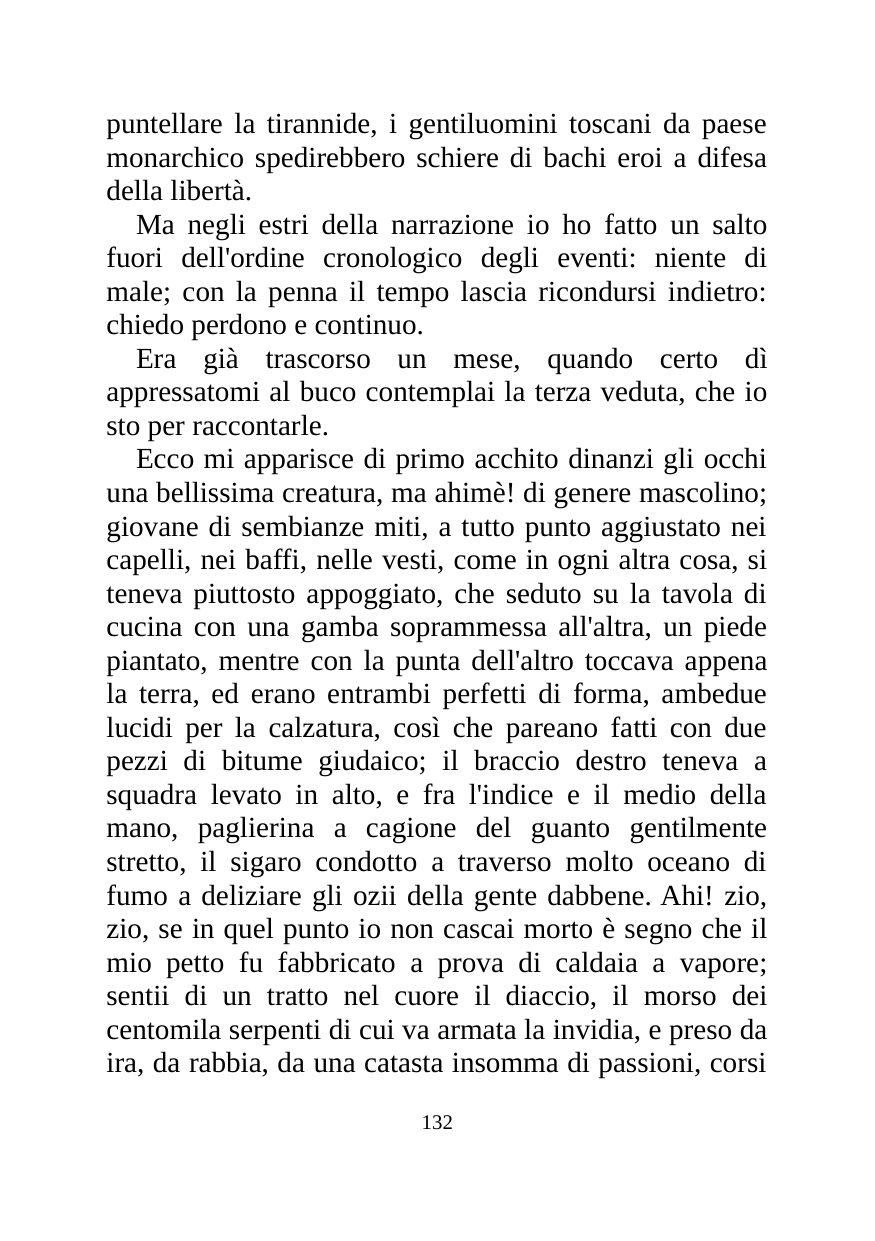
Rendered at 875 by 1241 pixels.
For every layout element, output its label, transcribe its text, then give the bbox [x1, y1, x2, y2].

text Ecco mi apparisce di primo acchito dinanzi gli occhi una bellissima creatura, ma ahimè! di genere mascolino; giovane di sembianze miti, a tutto punto aggiustato nei capelli, nei baffi, nelle vesti, come in ogni altra cosa, si teneva piuttosto appoggiato, che seduto su la tavola di cucina con una gamba soprammessa all'altra, un piede piantato, mentre con la punta dell'altro toccava appena la terra, ed erano entrambi perfetti di forma, ambedue lucidi per la calzatura, così che pareano fatti con due pezzi di bitume giudaico; il braccio destro teneva a squadra levato in alto, e fra l'indice e il medio della mano, paglierina a cagione del guanto gentilmente stretto, il sigaro condotto a traverso molto oceano di fumo a deliziare gli ozii della gente dabbene. Ahi! zio, zio, se in quel punto io non cascai morto è segno che il mio petto fu fabbricato a prova di caldaia a vapore; sentii di un tratto nel cuore il diaccio, il morso dei centomila serpenti di cui va armata la invidia, e preso da ira, da rabbia, da una catasta insomma di passioni, corsi [106, 442, 768, 1079]
text Era già trascorso un mese, quando certo dì appressatomi al buco contemplai la terza veduta, che io sto per raccontarle. [106, 341, 768, 442]
text Ma negli estri della narrazione io ho fatto un salto fuori dell'ordine cronologico degli eventi: niente di male; con la penna il tempo lascia ricondursi indietro: chiedo perdono e continuo. [106, 207, 768, 341]
text puntellare la tirannide, i gentiluomini toscani da paese monarchico spedirebbero schiere di bachi eroi a difesa della libertà. [106, 106, 768, 207]
